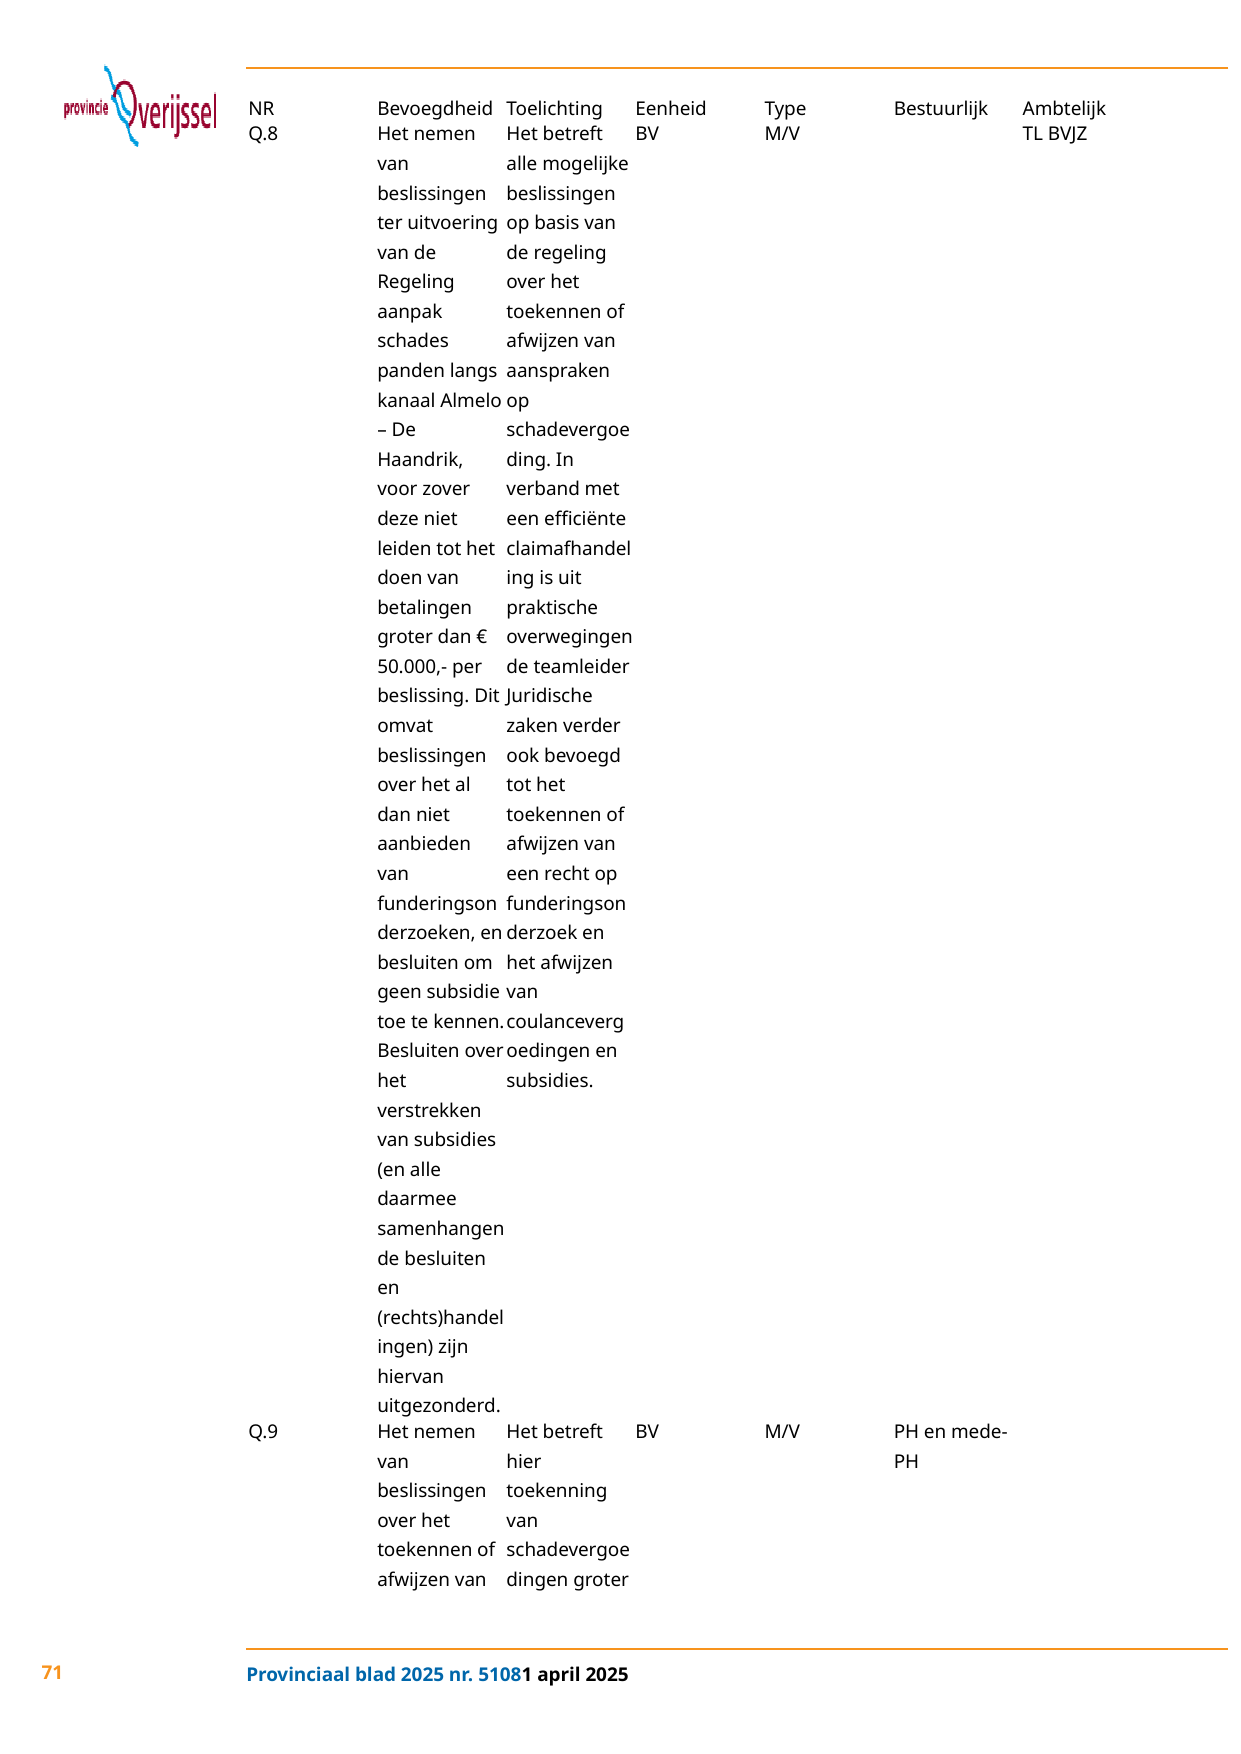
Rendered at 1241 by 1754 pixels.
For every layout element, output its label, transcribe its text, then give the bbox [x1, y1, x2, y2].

picture [41, 47, 231, 172]
table_header Ambtelijk [1023, 95, 1152, 121]
table_header Type [764, 95, 893, 121]
table_cell BV [635, 1418, 764, 1592]
table_cell M/V [764, 121, 893, 1418]
table_header Bestuurlijk [894, 95, 1022, 121]
table_cell BV [635, 121, 764, 1418]
table_cell TL BVJZ [1023, 121, 1152, 1418]
table_header Eenheid [635, 95, 764, 121]
table_header NR [248, 95, 377, 121]
table_header Toelichting [506, 95, 635, 121]
table_cell Het nemen van beslissingen ter uitvoering van de Regeling aanpak schades panden langs kanaal Almelo – De Haandrik, voor zover deze niet leiden tot het doen van betalingen groter dan € 50.000,- per beslissing. Dit omvat beslissingen over het al dan niet aanbieden van funderingsonderzoeken, en besluiten om geen subsidie toe te kennen. Besluiten over het verstrekken van subsidies (en alle daarmee samenhangende besluiten en (rechts)handelingen) zijn hiervan uitgezonderd. [377, 121, 506, 1418]
table_cell [1023, 1418, 1152, 1592]
table_cell PH en mede-PH [894, 1418, 1022, 1592]
table_cell Q.9 [248, 1418, 377, 1592]
table_header Bevoegdheid [377, 95, 506, 121]
table_cell Het betreft hier toekenning van schadevergoedingen groter [506, 1418, 635, 1592]
table_cell M/V [764, 1418, 893, 1592]
table_cell Q.8 [248, 121, 377, 1418]
table_cell [894, 121, 1022, 1418]
table_cell Het betreft alle mogelijke beslissingen op basis van de regeling over het toekennen of afwijzen van aanspraken op schadevergoeding. In verband met een efficiënte claimafhandeling is uit praktische overwegingen de teamleider Juridische zaken verder ook bevoegd tot het toekennen of afwijzen van een recht op funderingsonderzoek en het afwijzen van coulancevergoedingen en subsidies. [506, 121, 635, 1418]
table_cell Het nemen van beslissingen over het toekennen of afwijzen van [377, 1418, 506, 1592]
